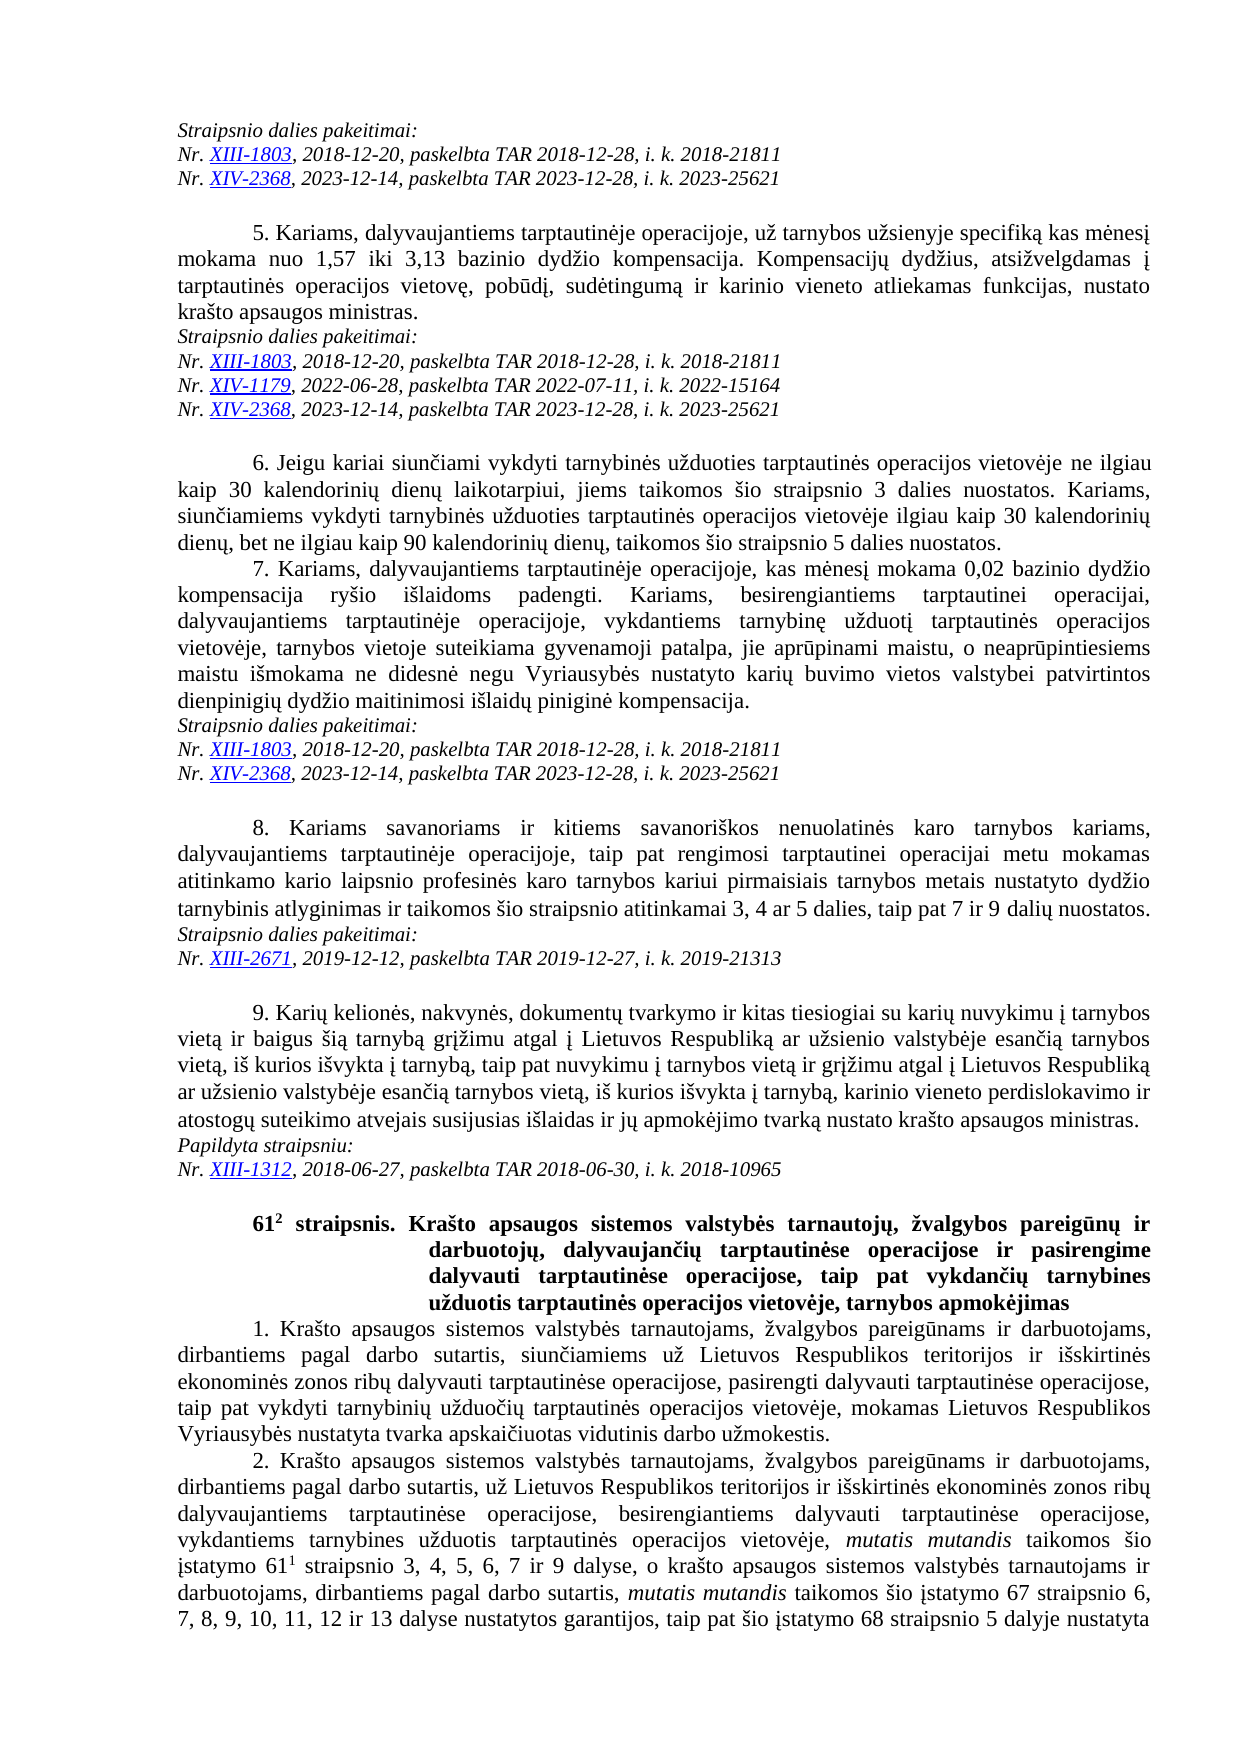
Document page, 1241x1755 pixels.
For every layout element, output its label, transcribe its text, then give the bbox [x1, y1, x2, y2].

text 7. Kariams, dalyvaujantiems tarptautinėje operacijoje, kas mėnesį mokama 0,02 bazinio dydžio kompensacija ryšio išlaidoms padengti. Kariams, besirengiantiems tarptautinei operacijai, dalyvaujantiems tarptautinėje operacijoje, vykdantiems tarnybinę užduotį tarptautinės operacijos vietovėje, tarnybos vietoje suteikiama gyvenamoji patalpa, jie aprūpinami maistu, o neaprūpintiesiems maistu išmokama ne didesnė negu Vyriausybės nustatyto karių buvimo vietos valstybei patvirtintos dienpinigių dydžio maitinimosi išlaidų piniginė kompensacija. [177, 555, 1152, 713]
text 9. Karių kelionės, nakvynės, dokumentų tvarkymo ir kitas tiesiogiai su karių nuvykimu į tarnybos vietą ir baigus šią tarnybą grįžimu atgal į Lietuvos Respubliką ar užsienio valstybėje esančią tarnybos vietą, iš kurios išvykta į tarnybą, taip pat nuvykimu į tarnybos vietą ir grįžimu atgal į Lietuvos Respubliką ar užsienio valstybėje esančią tarnybos vietą, iš kurios išvykta į tarnybą, karinio vieneto perdislokavimo ir atostogų suteikimo atvejais susijusias išlaidas ir jų apmokėjimo tvarką nustato krašto apsaugos ministras. [177, 999, 1152, 1133]
text Nr. XIII-2671, 2019-12-12, paskelbta TAR 2019-12-27, i. k. 2019-21313 [177, 946, 1152, 970]
text 8. Kariams savanoriams ir kitiems savanoriškos nenuolatinės karo tarnybos kariams, dalyvaujantiems tarptautinėje operacijoje, taip pat rengimosi tarptautinei operacijai metu mokamas atitinkamo kario laipsnio profesinės karo tarnybos kariui pirmaisiais tarnybos metais nustatyto dydžio tarnybinis atlyginimas ir taikomos šio straipsnio atitinkamai 3, 4 ar 5 dalies, taip pat 7 ir 9 dalių nuostatos. [177, 814, 1152, 922]
text Papildyta straipsniu: [177, 1133, 1152, 1157]
text Straipsnio dalies pakeitimai: [177, 118, 1152, 142]
text Nr. XIV-1179, 2022-06-28, paskelbta TAR 2022-07-11, i. k. 2022-15164 [177, 373, 1152, 397]
text Nr. XIII-1803, 2018-12-20, paskelbta TAR 2018-12-28, i. k. 2018-21811 [177, 142, 1152, 166]
text 2. Krašto apsaugos sistemos valstybės tarnautojams, žvalgybos pareigūnams ir darbuotojams, dirbantiems pagal darbo sutartis, už Lietuvos Respublikos teritorijos ir išskirtinės ekonominės zonos ribų dalyvaujantiems tarptautinėse operacijose, besirengiantiems dalyvauti tarptautinėse operacijose, vykdantiems tarnybines užduotis tarptautinės operacijos vietovėje, mutatis mutandis taikomos šio įstatymo 611 straipsnio 3, 4, 5, 6, 7 ir 9 dalyse, o krašto apsaugos sistemos valstybės tarnautojams ir darbuotojams, dirbantiems pagal darbo sutartis, mutatis mutandis taikomos šio įstatymo 67 straipsnio 6, 7, 8, 9, 10, 11, 12 ir 13 dalyse nustatytos garantijos, taip pat šio įstatymo 68 straipsnio 5 dalyje nustatyta [177, 1447, 1152, 1631]
text Straipsnio dalies pakeitimai: [177, 922, 1152, 946]
text Nr. XIII-1803, 2018-12-20, paskelbta TAR 2018-12-28, i. k. 2018-21811 [177, 348, 1152, 373]
text Nr. XIII-1803, 2018-12-20, paskelbta TAR 2018-12-28, i. k. 2018-21811 [177, 737, 1152, 761]
text Nr. XIV-2368, 2023-12-14, paskelbta TAR 2023-12-28, i. k. 2023-25621 [177, 761, 1152, 785]
text 612 straipsnis. Krašto apsaugos sistemos valstybės tarnautojų, žvalgybos pareigūnų ir darbuotojų, dalyvaujančių tarptautinėse operacijose ir pasirengime dalyvauti tarptautinėse operacijose, taip pat vykdančių tarnybines užduotis tarptautinės operacijos vietovėje, tarnybos apmokėjimas [252, 1210, 1152, 1315]
text Nr. XIV-2368, 2023-12-14, paskelbta TAR 2023-12-28, i. k. 2023-25621 [177, 397, 1152, 421]
text Straipsnio dalies pakeitimai: [177, 713, 1152, 737]
text Straipsnio dalies pakeitimai: [177, 324, 1152, 348]
text 6. Jeigu kariai siunčiami vykdyti tarnybinės užduoties tarptautinės operacijos vietovėje ne ilgiau kaip 30 kalendorinių dienų laikotarpiui, jiems taikomos šio straipsnio 3 dalies nuostatos. Kariams, siunčiamiems vykdyti tarnybinės užduoties tarptautinės operacijos vietovėje ilgiau kaip 30 kalendorinių dienų, bet ne ilgiau kaip 90 kalendorinių dienų, taikomos šio straipsnio 5 dalies nuostatos. [177, 449, 1152, 555]
text 1. Krašto apsaugos sistemos valstybės tarnautojams, žvalgybos pareigūnams ir darbuotojams, dirbantiems pagal darbo sutartis, siunčiamiems už Lietuvos Respublikos teritorijos ir išskirtinės ekonominės zonos ribų dalyvauti tarptautinėse operacijose, pasirengti dalyvauti tarptautinėse operacijose, taip pat vykdyti tarnybinių užduočių tarptautinės operacijos vietovėje, mokamas Lietuvos Respublikos Vyriausybės nustatyta tvarka apskaičiuotas vidutinis darbo užmokestis. [177, 1315, 1152, 1447]
text Nr. XIII-1312, 2018-06-27, paskelbta TAR 2018-06-30, i. k. 2018-10965 [177, 1157, 1152, 1181]
text 5. Kariams, dalyvaujantiems tarptautinėje operacijoje, už tarnybos užsienyje specifiką kas mėnesį mokama nuo 1,57 iki 3,13 bazinio dydžio kompensacija. Kompensacijų dydžius, atsižvelgdamas į tarptautinės operacijos vietovę, pobūdį, sudėtingumą ir karinio vieneto atliekamas funkcijas, nustato krašto apsaugos ministras. [177, 219, 1152, 324]
text Nr. XIV-2368, 2023-12-14, paskelbta TAR 2023-12-28, i. k. 2023-25621 [177, 166, 1152, 190]
